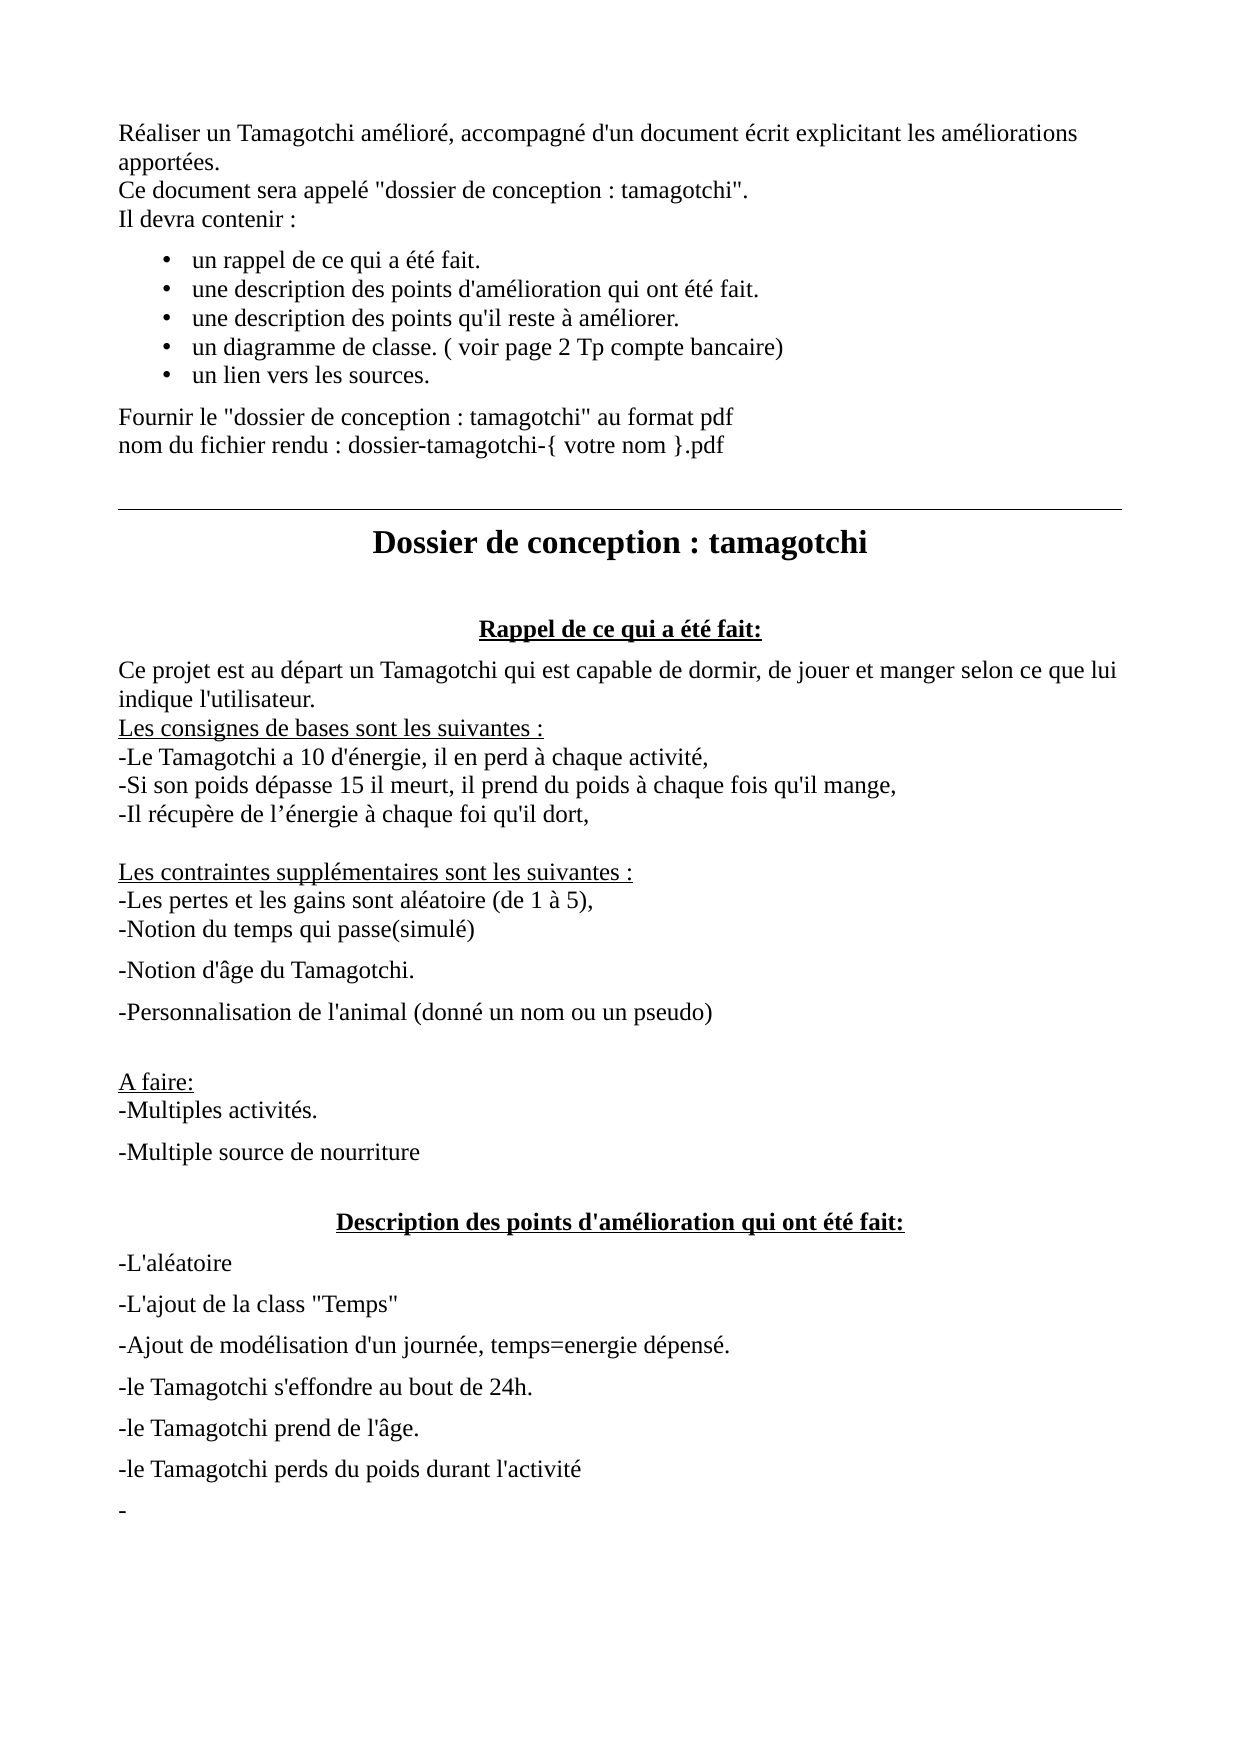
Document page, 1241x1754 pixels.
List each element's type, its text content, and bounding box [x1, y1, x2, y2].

text Les contraintes supplémentaires sont les suivantes : [118, 857, 1122, 885]
text -Si son poids dépasse 15 il meurt, il prend du poids à chaque fois qu'il mange, [118, 770, 1122, 799]
text Ce projet est au départ un Tamagotchi qui est capable de dormir, de jouer et manger selon ce que lui indique l'utilisateur. [118, 655, 1122, 713]
list un lien vers les sources. [162, 361, 1122, 389]
text Description des points d'amélioration qui ont été fait: [118, 1207, 1122, 1235]
text -Multiples activités. [118, 1095, 1122, 1124]
text Fournir le "dossier de conception : tamagotchi" au format pdf nom du fichier rendu : dossier-tamagotchi-{ votre nom }.pdf [118, 402, 1122, 459]
list une description des points qu'il reste à améliorer. [162, 303, 1122, 332]
text Dossier de conception : tamagotchi [118, 522, 1122, 560]
text -Le Tamagotchi a 10 d'énergie, il en perd à chaque activité, [118, 742, 1122, 770]
text -le Tamagotchi s'effondre au bout de 24h. [118, 1372, 1122, 1400]
text A faire: [118, 1067, 1122, 1095]
text Réaliser un Tamagotchi amélioré, accompagné d'un document écrit explicitant les améliorations apportées. Ce document sera appelé "dossier de conception : tamagotchi". Il devra contenir : [118, 118, 1122, 233]
text -L'ajout de la class "Temps" [118, 1289, 1122, 1318]
list un diagramme de classe. ( voir page 2 Tp compte bancaire) [162, 332, 1122, 361]
text -le Tamagotchi perds du poids durant l'activité [118, 1454, 1122, 1483]
text -Notion du temps qui passe(simulé) [118, 914, 1122, 943]
text -Personnalisation de l'animal (donné un nom ou un pseudo) [118, 997, 1122, 1025]
text -Il récupère de l’énergie à chaque foi qu'il dort, [118, 799, 1122, 828]
text Les consignes de bases sont les suivantes : [118, 713, 1122, 742]
text - [118, 1495, 1122, 1524]
list une description des points d'amélioration qui ont été fait. [162, 274, 1122, 303]
text -L'aléatoire [118, 1248, 1122, 1277]
text -Ajout de modélisation d'un journée, temps=energie dépensé. [118, 1330, 1122, 1359]
text Rappel de ce qui a été fait: [118, 614, 1122, 643]
text -Multiple source de nourriture [118, 1137, 1122, 1165]
text -Les pertes et les gains sont aléatoire (de 1 à 5), [118, 885, 1122, 914]
text -Notion d'âge du Tamagotchi. [118, 955, 1122, 984]
list un rappel de ce qui a été fait. [162, 246, 1122, 274]
text -le Tamagotchi prend de l'âge. [118, 1413, 1122, 1442]
